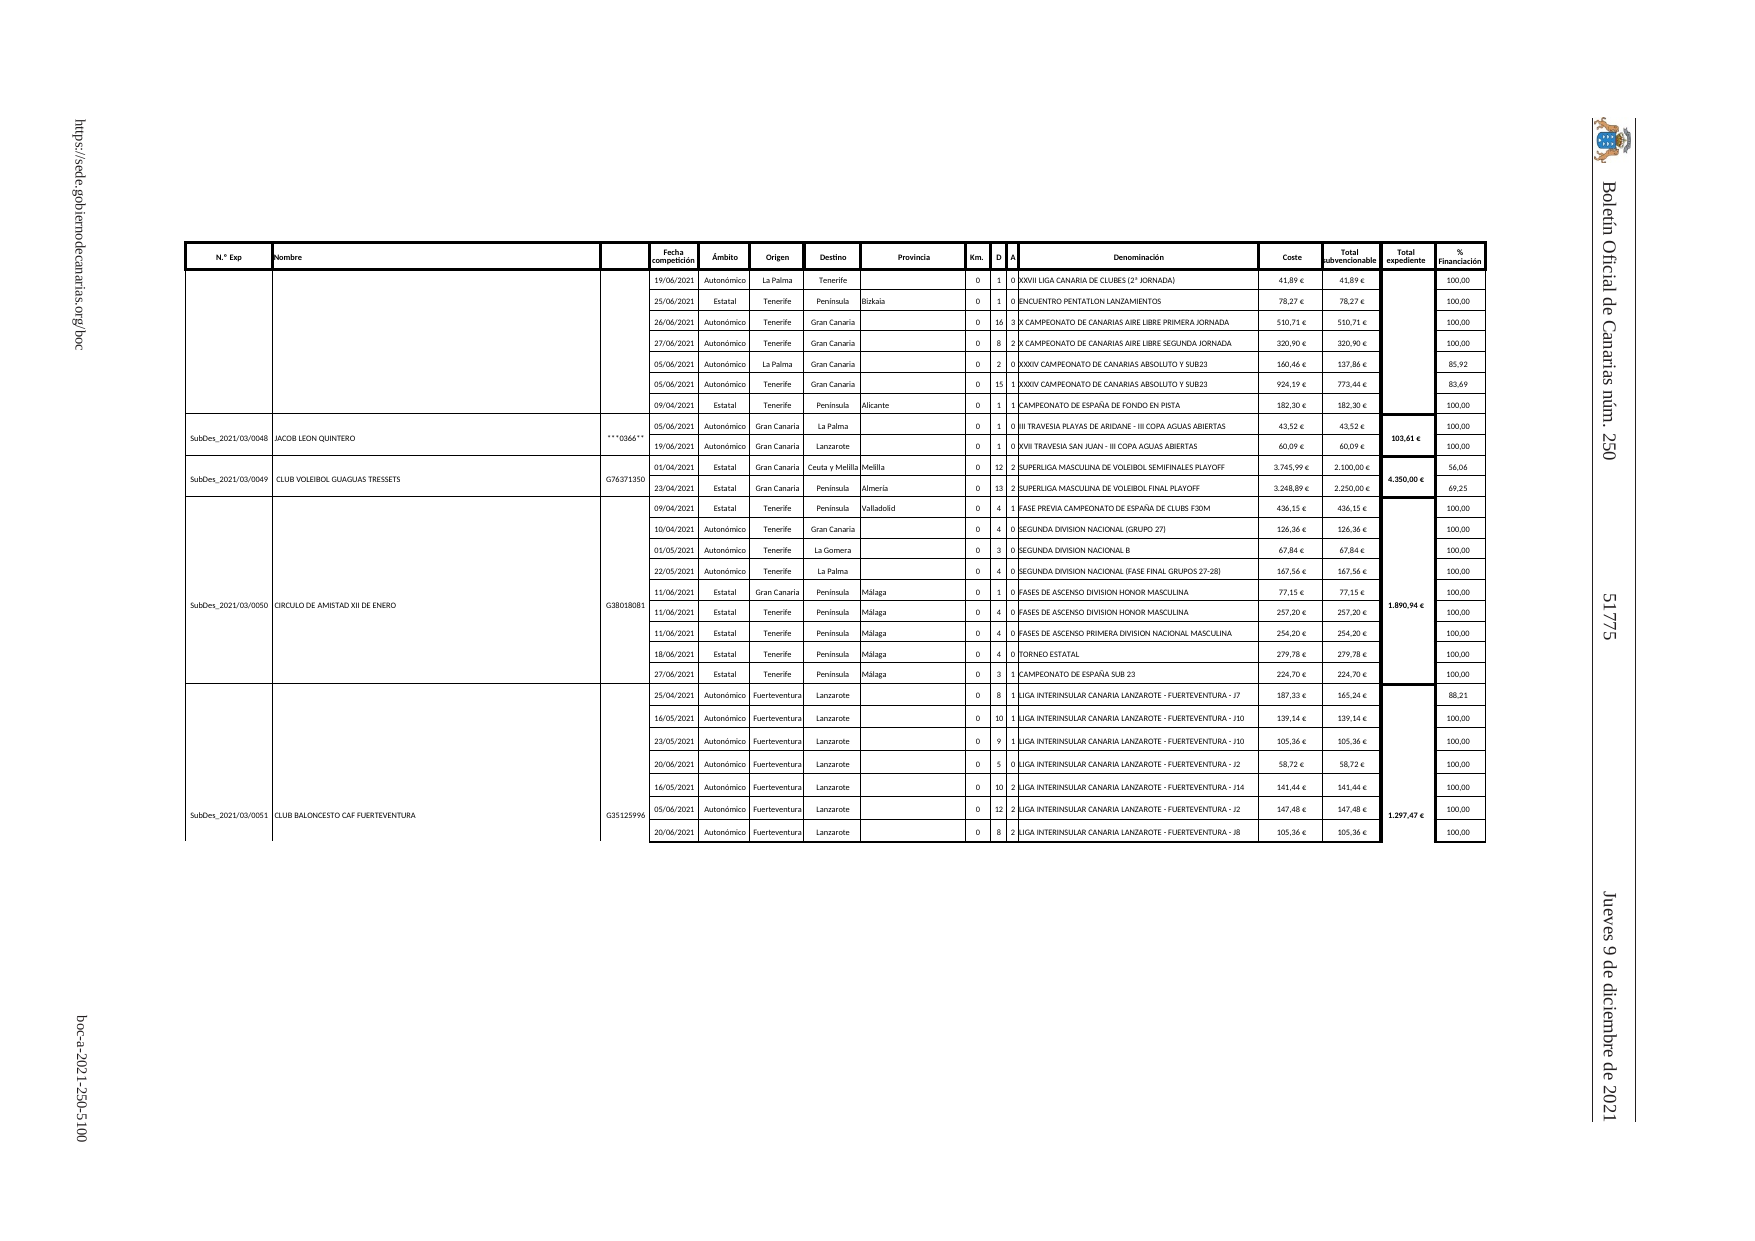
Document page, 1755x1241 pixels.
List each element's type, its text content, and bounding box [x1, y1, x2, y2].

table_cell LIGA INTERINSULAR CANARIA LANZAROTE - FUERTEVENTURA - J10 [1019, 728, 1258, 750]
table_cell Fuerteventura [750, 797, 803, 818]
table_cell 165,24 € [1323, 684, 1379, 704]
table_cell 12 [991, 456, 1006, 475]
table_cell 1 [991, 580, 1006, 600]
table_cell Estatal [699, 394, 749, 413]
table_cell [861, 728, 965, 750]
table_cell CAMPEONATO DE ESPAÑA DE FONDO EN PISTA [1019, 394, 1258, 413]
table_cell Fuerteventura [750, 751, 803, 773]
table_cell 100,00 [1437, 559, 1485, 579]
table_cell 2 [1007, 476, 1018, 496]
table_cell Autonómico [699, 271, 749, 289]
table_cell 2 [991, 352, 1006, 372]
table_cell 0 [966, 684, 990, 704]
table_cell 1 [991, 435, 1006, 455]
table_cell 100,00 [1437, 580, 1485, 600]
table_cell 16/05/2021 [650, 774, 698, 796]
table_cell 20/06/2021 [650, 820, 698, 841]
table_cell LIGA INTERINSULAR CANARIA LANZAROTE - FUERTEVENTURA - J7 [1019, 684, 1258, 704]
table_cell [861, 271, 965, 289]
table_cell 67,84 € [1323, 539, 1379, 558]
table_cell SubDes_2021/03/0048 [186, 414, 272, 455]
table_cell SUPERLIGA MASCULINA DE VOLEIBOL FINAL PLAYOFF [1019, 476, 1258, 496]
table_cell FASES DE ASCENSO PRIMERA DIVISION NACIONAL MASCULINA [1019, 622, 1258, 641]
table_cell Autonómico [699, 728, 749, 750]
table_cell Península [804, 663, 860, 683]
table_cell [861, 706, 965, 727]
table_cell Gran Canaria [804, 352, 860, 372]
table_cell Valladolid [861, 497, 965, 517]
table_cell Málaga [861, 642, 965, 662]
table_cell 126,36 € [1259, 518, 1322, 538]
table_cell 0 [966, 751, 990, 773]
table_cell Estatal [699, 622, 749, 641]
table_cell 0 [966, 663, 990, 683]
table_cell TORNEO ESTATAL [1019, 642, 1258, 662]
table_cell FASES DE ASCENSO DIVISION HONOR MASCULINA [1019, 580, 1258, 600]
table_cell 09/04/2021 [650, 394, 698, 413]
table_cell 4.350,00 € [1383, 458, 1434, 496]
table_cell SEGUNDA DIVISION NACIONAL (FASE FINAL GRUPOS 27-28) [1019, 559, 1258, 579]
text boc-a-2021-250-5100 [74, 1016, 91, 1146]
table_cell 2 [1007, 774, 1018, 796]
table_cell Autonómico [699, 797, 749, 818]
table_cell 11/06/2021 [650, 622, 698, 641]
table_cell Fuerteventura [750, 820, 803, 841]
table_cell 0 [966, 559, 990, 579]
table_cell 100,00 [1437, 414, 1485, 434]
table_cell LIGA INTERINSULAR CANARIA LANZAROTE - FUERTEVENTURA - J2 [1019, 797, 1258, 818]
table_cell 0 [966, 497, 990, 517]
table_cell 12 [991, 797, 1006, 818]
table_cell 510,71 € [1259, 311, 1322, 330]
table_cell [861, 331, 965, 351]
table_cell [861, 559, 965, 579]
text Boletín Oficial de Canarias núm. 250 [1599, 181, 1621, 464]
table_cell 23/05/2021 [650, 728, 698, 750]
table_cell Lanzarote [804, 797, 860, 818]
table_cell CIRCULO DE AMISTAD XII DE ENERO [273, 497, 600, 683]
table_header Ámbito [700, 244, 748, 268]
table_header Km. [967, 244, 989, 268]
table_cell 0 [966, 518, 990, 538]
table_cell [861, 820, 965, 841]
table_header Coste [1260, 244, 1321, 268]
table_cell Lanzarote [804, 820, 860, 841]
table_cell 8 [991, 331, 1006, 351]
table_cell Lanzarote [804, 774, 860, 796]
table_cell 1 [991, 414, 1006, 434]
table_cell Tenerife [750, 642, 803, 662]
table_cell 58,72 € [1259, 751, 1322, 773]
table_cell 0 [966, 601, 990, 621]
table_cell XVII TRAVESIA SAN JUAN - III COPA AGUAS ABIERTAS [1019, 435, 1258, 455]
table_cell 182,30 € [1323, 394, 1379, 413]
table_cell FASES DE ASCENSO DIVISION HONOR MASCULINA [1019, 601, 1258, 621]
table_cell Gran Canaria [750, 456, 803, 475]
table_cell 0 [966, 456, 990, 475]
table_cell Málaga [861, 663, 965, 683]
table_cell Gran Canaria [804, 331, 860, 351]
table_cell 05/06/2021 [650, 352, 698, 372]
table_cell 320,90 € [1259, 331, 1322, 351]
table_cell Península [804, 476, 860, 496]
table_cell 2 [1007, 797, 1018, 818]
table_cell [861, 518, 965, 538]
table_cell Fuerteventura [750, 684, 803, 704]
table_cell 0 [1007, 352, 1018, 372]
table_cell 1 [1007, 706, 1018, 727]
table_cell JACOB LEON QUINTERO [273, 414, 600, 455]
table_cell 5 [991, 751, 1006, 773]
table_cell Autonómico [699, 373, 749, 392]
table_cell Tenerife [750, 622, 803, 641]
table_cell 100,00 [1437, 642, 1485, 662]
table_cell 4 [991, 497, 1006, 517]
table_cell [861, 373, 965, 392]
table_cell Estatal [699, 476, 749, 496]
table_cell 23/04/2021 [650, 476, 698, 496]
table_cell Melilla [861, 456, 965, 475]
table_cell 257,20 € [1259, 601, 1322, 621]
table_cell 279,78 € [1259, 642, 1322, 662]
text Jueves 9 de diciembre de 2021 [1600, 891, 1621, 1126]
table_cell 105,36 € [1259, 820, 1322, 841]
table_cell 100,00 [1437, 435, 1485, 455]
table_cell 773,44 € [1323, 373, 1379, 392]
table_cell 100,00 [1437, 728, 1485, 750]
table_cell Autonómico [699, 518, 749, 538]
table_cell [273, 271, 600, 413]
text 51775 [1600, 593, 1621, 642]
table_cell 100,00 [1437, 601, 1485, 621]
table_cell Estatal [699, 663, 749, 683]
table_cell 78,27 € [1323, 290, 1379, 309]
table_cell SUPERLIGA MASCULINA DE VOLEIBOL SEMIFINALES PLAYOFF [1019, 456, 1258, 475]
table_cell 100,00 [1437, 622, 1485, 641]
table_cell [861, 751, 965, 773]
table_cell 147,48 € [1259, 797, 1322, 818]
table_cell XXVII LIGA CANARIA DE CLUBES (2ª JORNADA) [1019, 271, 1258, 289]
table_cell 254,20 € [1259, 622, 1322, 641]
table_cell Península [804, 601, 860, 621]
table_cell 320,90 € [1323, 331, 1379, 351]
table_cell 436,15 € [1259, 497, 1322, 517]
table_cell ***0366** [601, 414, 649, 455]
table_cell 3.248,89 € [1259, 476, 1322, 496]
table_cell 0 [1007, 539, 1018, 558]
table_cell 100,00 [1437, 774, 1485, 796]
table_cell Estatal [699, 497, 749, 517]
table_cell 187,33 € [1259, 684, 1322, 704]
table_cell Tenerife [750, 373, 803, 392]
table_cell 0 [1007, 580, 1018, 600]
table_cell 105,36 € [1323, 820, 1379, 841]
table_cell 01/05/2021 [650, 539, 698, 558]
table_cell [861, 352, 965, 372]
table_cell Gran Canaria [750, 435, 803, 455]
table_cell 2 [1007, 331, 1018, 351]
table_header D [992, 244, 1005, 268]
table_cell [861, 797, 965, 818]
table_cell Península [804, 622, 860, 641]
table_cell 58,72 € [1323, 751, 1379, 773]
table_cell 0 [1007, 642, 1018, 662]
table_cell X CAMPEONATO DE CANARIAS AIRE LIBRE SEGUNDA JORNADA [1019, 331, 1258, 351]
table_cell 279,78 € [1323, 642, 1379, 662]
table_cell 41,89 € [1259, 271, 1322, 289]
table_cell Autonómico [699, 352, 749, 372]
table_cell Autonómico [699, 539, 749, 558]
table_cell 105,36 € [1259, 728, 1322, 750]
table_cell 0 [966, 706, 990, 727]
table_cell 0 [966, 580, 990, 600]
table_cell 8 [991, 820, 1006, 841]
table_cell 0 [966, 394, 990, 413]
table_cell 0 [966, 290, 990, 309]
table_cell La Gomera [804, 539, 860, 558]
table_cell 16 [991, 311, 1006, 330]
table_cell 100,00 [1437, 271, 1485, 289]
table_cell LIGA INTERINSULAR CANARIA LANZAROTE - FUERTEVENTURA - J8 [1019, 820, 1258, 841]
table_cell 1 [991, 394, 1006, 413]
table_cell 69,25 [1437, 476, 1485, 496]
table_cell Lanzarote [804, 684, 860, 704]
table_cell 10 [991, 774, 1006, 796]
table_cell SubDes_2021/03/0050 [186, 497, 272, 683]
table_cell 100,00 [1437, 663, 1485, 683]
table_cell Málaga [861, 622, 965, 641]
table_cell 0 [966, 539, 990, 558]
table_cell [861, 311, 965, 330]
table_cell Tenerife [750, 311, 803, 330]
table_cell 0 [966, 728, 990, 750]
table_cell CLUB VOLEIBOL GUAGUAS TRESSETS [273, 456, 600, 496]
table_cell 1 [1007, 728, 1018, 750]
table_cell [861, 414, 965, 434]
table_cell Gran Canaria [750, 414, 803, 434]
table_cell 4 [991, 642, 1006, 662]
table_cell 88,21 [1437, 684, 1485, 704]
table_cell 60,09 € [1323, 435, 1379, 455]
table_cell 01/04/2021 [650, 456, 698, 475]
table_cell 0 [1007, 414, 1018, 434]
table_cell 27/06/2021 [650, 663, 698, 683]
table_cell Tenerife [750, 290, 803, 309]
table_cell 05/06/2021 [650, 373, 698, 392]
table_cell 0 [1007, 622, 1018, 641]
table_cell Tenerife [804, 271, 860, 289]
table_cell 100,00 [1437, 331, 1485, 351]
table_cell 1 [991, 290, 1006, 309]
table_cell 100,00 [1437, 311, 1485, 330]
table_cell Autonómico [699, 331, 749, 351]
table_cell Península [804, 290, 860, 309]
table_cell 3.745,99 € [1259, 456, 1322, 475]
table_cell Ceuta y Melilla [804, 456, 860, 475]
table_cell LIGA INTERINSULAR CANARIA LANZAROTE - FUERTEVENTURA - J10 [1019, 706, 1258, 727]
table_cell La Palma [804, 414, 860, 434]
table_cell Autonómico [699, 751, 749, 773]
table_cell Autonómico [699, 774, 749, 796]
table_cell 137,86 € [1323, 352, 1379, 372]
table_cell 100,00 [1437, 751, 1485, 773]
table_cell 60,09 € [1259, 435, 1322, 455]
table_cell 2 [1007, 820, 1018, 841]
table_cell Estatal [699, 601, 749, 621]
table_cell CAMPEONATO DE ESPAÑA SUB 23 [1019, 663, 1258, 683]
table_cell Península [804, 497, 860, 517]
table_cell 18/06/2021 [650, 642, 698, 662]
table_cell Autonómico [699, 559, 749, 579]
table_cell 100,00 [1437, 797, 1485, 818]
table_cell LIGA INTERINSULAR CANARIA LANZAROTE - FUERTEVENTURA - J14 [1019, 774, 1258, 796]
table_cell 160,46 € [1259, 352, 1322, 372]
table_cell 25/06/2021 [650, 290, 698, 309]
table_cell Gran Canaria [750, 476, 803, 496]
table_cell 10/04/2021 [650, 518, 698, 538]
table_cell Autonómico [699, 414, 749, 434]
table_cell 20/06/2021 [650, 751, 698, 773]
table_cell La Palma [750, 352, 803, 372]
table_cell XXXIV CAMPEONATO DE CANARIAS ABSOLUTO Y SUB23 [1019, 373, 1258, 392]
table_cell 0 [1007, 559, 1018, 579]
table_cell SubDes_2021/03/0051 [186, 684, 272, 841]
table_cell 1 [1007, 684, 1018, 704]
table_cell 0 [966, 352, 990, 372]
table_cell 0 [966, 435, 990, 455]
table_cell ENCUENTRO PENTATLON LANZAMIENTOS [1019, 290, 1258, 309]
table_cell 1 [1007, 394, 1018, 413]
table_cell 77,15 € [1323, 580, 1379, 600]
table_cell 05/06/2021 [650, 414, 698, 434]
table_cell Málaga [861, 601, 965, 621]
table_header Total expediente [1383, 244, 1434, 268]
table_cell 0 [966, 311, 990, 330]
table_cell Gran Canaria [804, 311, 860, 330]
table_cell [601, 271, 649, 413]
table_cell III TRAVESIA PLAYAS DE ARIDANE - III COPA AGUAS ABIERTAS [1019, 414, 1258, 434]
table_cell Tenerife [750, 518, 803, 538]
table_cell Alicante [861, 394, 965, 413]
table_cell 25/04/2021 [650, 684, 698, 704]
table_cell 4 [991, 559, 1006, 579]
table_cell 3 [991, 539, 1006, 558]
table_cell 15 [991, 373, 1006, 392]
table_header Denominación [1020, 244, 1257, 268]
table_cell 26/06/2021 [650, 311, 698, 330]
text https://sede.gobiernodecanarias.org/boc [72, 119, 89, 352]
table_cell CLUB BALONCESTO CAF FUERTEVENTURA [273, 684, 600, 841]
table_cell 4 [991, 518, 1006, 538]
table_cell 167,56 € [1323, 559, 1379, 579]
table_cell 254,20 € [1323, 622, 1379, 641]
table_cell 4 [991, 622, 1006, 641]
table_cell 8 [991, 684, 1006, 704]
table_cell Gran Canaria [804, 518, 860, 538]
table_cell 9 [991, 728, 1006, 750]
table_cell 139,14 € [1259, 706, 1322, 727]
table_cell Tenerife [750, 394, 803, 413]
table_cell 100,00 [1437, 518, 1485, 538]
table_cell 0 [1007, 435, 1018, 455]
table_cell 11/06/2021 [650, 601, 698, 621]
table_cell Bizkaia [861, 290, 965, 309]
table_cell 78,27 € [1259, 290, 1322, 309]
table_cell Estatal [699, 642, 749, 662]
table_cell 436,15 € [1323, 497, 1379, 517]
table_cell X CAMPEONATO DE CANARIAS AIRE LIBRE PRIMERA JORNADA [1019, 311, 1258, 330]
table_cell [1383, 271, 1434, 413]
table_cell 09/04/2021 [650, 497, 698, 517]
table_cell 1 [1007, 373, 1018, 392]
table_cell Península [804, 642, 860, 662]
table_cell 100,00 [1437, 290, 1485, 309]
table_cell 0 [966, 774, 990, 796]
table_cell 11/06/2021 [650, 580, 698, 600]
table_cell 0 [966, 331, 990, 351]
table_cell 13 [991, 476, 1006, 496]
table_cell 22/05/2021 [650, 559, 698, 579]
table_cell Tenerife [750, 331, 803, 351]
table_cell 924,19 € [1259, 373, 1322, 392]
table_cell Lanzarote [804, 435, 860, 455]
table_cell 2.250,00 € [1323, 476, 1379, 496]
table_cell G38018081 [601, 497, 649, 683]
table_cell Gran Canaria [750, 580, 803, 600]
table_cell 10 [991, 706, 1006, 727]
table_cell [861, 774, 965, 796]
table_cell 16/05/2021 [650, 706, 698, 727]
table_cell 4 [991, 601, 1006, 621]
table_cell 0 [966, 820, 990, 841]
table_cell 56,06 [1437, 456, 1485, 475]
table_cell Estatal [699, 290, 749, 309]
table_cell Gran Canaria [804, 373, 860, 392]
table_cell Lanzarote [804, 728, 860, 750]
table_cell Fuerteventura [750, 706, 803, 727]
table_cell G35125996 [601, 684, 649, 841]
table_cell XXXIV CAMPEONATO DE CANARIAS ABSOLUTO Y SUB23 [1019, 352, 1258, 372]
table_cell Lanzarote [804, 706, 860, 727]
table_header [602, 244, 648, 268]
table_cell Tenerife [750, 663, 803, 683]
table_cell Península [804, 394, 860, 413]
table_cell 05/06/2021 [650, 797, 698, 818]
table_cell 0 [966, 271, 990, 289]
table_cell 100,00 [1437, 394, 1485, 413]
table_cell 103,61 € [1383, 416, 1434, 455]
table_cell 0 [1007, 751, 1018, 773]
table_cell [186, 271, 272, 413]
table_cell Autonómico [699, 311, 749, 330]
table_header A [1008, 244, 1017, 268]
table_cell 0 [1007, 518, 1018, 538]
table_cell 0 [1007, 290, 1018, 309]
table_cell 510,71 € [1323, 311, 1379, 330]
table_cell 67,84 € [1259, 539, 1322, 558]
table_cell FASE PREVIA CAMPEONATO DE ESPAÑA DE CLUBS F30M [1019, 497, 1258, 517]
table_cell 182,30 € [1259, 394, 1322, 413]
table_cell 1 [991, 271, 1006, 289]
table_cell 0 [1007, 271, 1018, 289]
table_header % Financiación [1437, 244, 1484, 268]
table_cell 100,00 [1437, 539, 1485, 558]
table_header Nombre [274, 244, 599, 268]
table_cell 126,36 € [1323, 518, 1379, 538]
table_cell 0 [1007, 601, 1018, 621]
table_cell Autonómico [699, 706, 749, 727]
table_header Total subvencionable [1324, 244, 1379, 268]
table_cell Lanzarote [804, 751, 860, 773]
table_cell Península [804, 580, 860, 600]
table_cell 167,56 € [1259, 559, 1322, 579]
table_cell 3 [991, 663, 1006, 683]
table_cell 141,44 € [1259, 774, 1322, 796]
table_cell [861, 435, 965, 455]
table_header Provincia [862, 244, 964, 268]
table_cell Tenerife [750, 539, 803, 558]
table_cell 2.100,00 € [1323, 456, 1379, 475]
table_cell SEGUNDA DIVISION NACIONAL (GRUPO 27) [1019, 518, 1258, 538]
table_cell La Palma [750, 271, 803, 289]
table_cell 0 [966, 622, 990, 641]
table_cell G76371350 [601, 456, 649, 496]
table_cell 0 [966, 476, 990, 496]
table_cell 1 [1007, 663, 1018, 683]
table_cell 85,92 [1437, 352, 1485, 372]
table_cell 0 [966, 373, 990, 392]
table_cell 100,00 [1437, 820, 1485, 841]
table_cell 27/06/2021 [650, 331, 698, 351]
table_cell 0 [966, 642, 990, 662]
table_cell 1.297,47 € [1383, 686, 1434, 841]
table_cell 2 [1007, 456, 1018, 475]
table_cell Tenerife [750, 559, 803, 579]
table_cell Autonómico [699, 820, 749, 841]
table_header Destino [806, 244, 859, 268]
table_cell Estatal [699, 456, 749, 475]
table_header Fecha competición [651, 244, 697, 268]
table_cell 141,44 € [1323, 774, 1379, 796]
table_cell 100,00 [1437, 497, 1485, 517]
table_cell 1 [1007, 497, 1018, 517]
table_cell 43,52 € [1323, 414, 1379, 434]
table_cell Almería [861, 476, 965, 496]
table_cell 105,36 € [1323, 728, 1379, 750]
table_cell 257,20 € [1323, 601, 1379, 621]
table_header Origen [751, 244, 802, 268]
table_cell 1.890,94 € [1383, 499, 1434, 683]
table_cell 139,14 € [1323, 706, 1379, 727]
table_cell 41,89 € [1323, 271, 1379, 289]
table_cell 43,52 € [1259, 414, 1322, 434]
table_cell 19/06/2021 [650, 271, 698, 289]
table_header N.º Exp [187, 244, 271, 268]
table_cell Autonómico [699, 684, 749, 704]
table_cell 19/06/2021 [650, 435, 698, 455]
table_cell 100,00 [1437, 706, 1485, 727]
table_cell Estatal [699, 580, 749, 600]
table_cell 224,70 € [1323, 663, 1379, 683]
table_cell 77,15 € [1259, 580, 1322, 600]
table_cell [861, 539, 965, 558]
table_cell 83,69 [1437, 373, 1485, 392]
table_cell 0 [966, 414, 990, 434]
table_cell LIGA INTERINSULAR CANARIA LANZAROTE - FUERTEVENTURA - J2 [1019, 751, 1258, 773]
table_cell 224,70 € [1259, 663, 1322, 683]
table_cell Fuerteventura [750, 728, 803, 750]
table_cell Autonómico [699, 435, 749, 455]
table_cell Málaga [861, 580, 965, 600]
table_cell SEGUNDA DIVISION NACIONAL B [1019, 539, 1258, 558]
table_cell 147,48 € [1323, 797, 1379, 818]
table_cell [861, 684, 965, 704]
table_cell 3 [1007, 311, 1018, 330]
table_cell SubDes_2021/03/0049 [186, 456, 272, 496]
table_cell La Palma [804, 559, 860, 579]
table_cell Tenerife [750, 601, 803, 621]
table_cell Fuerteventura [750, 774, 803, 796]
table_cell 0 [966, 797, 990, 818]
table_cell Tenerife [750, 497, 803, 517]
